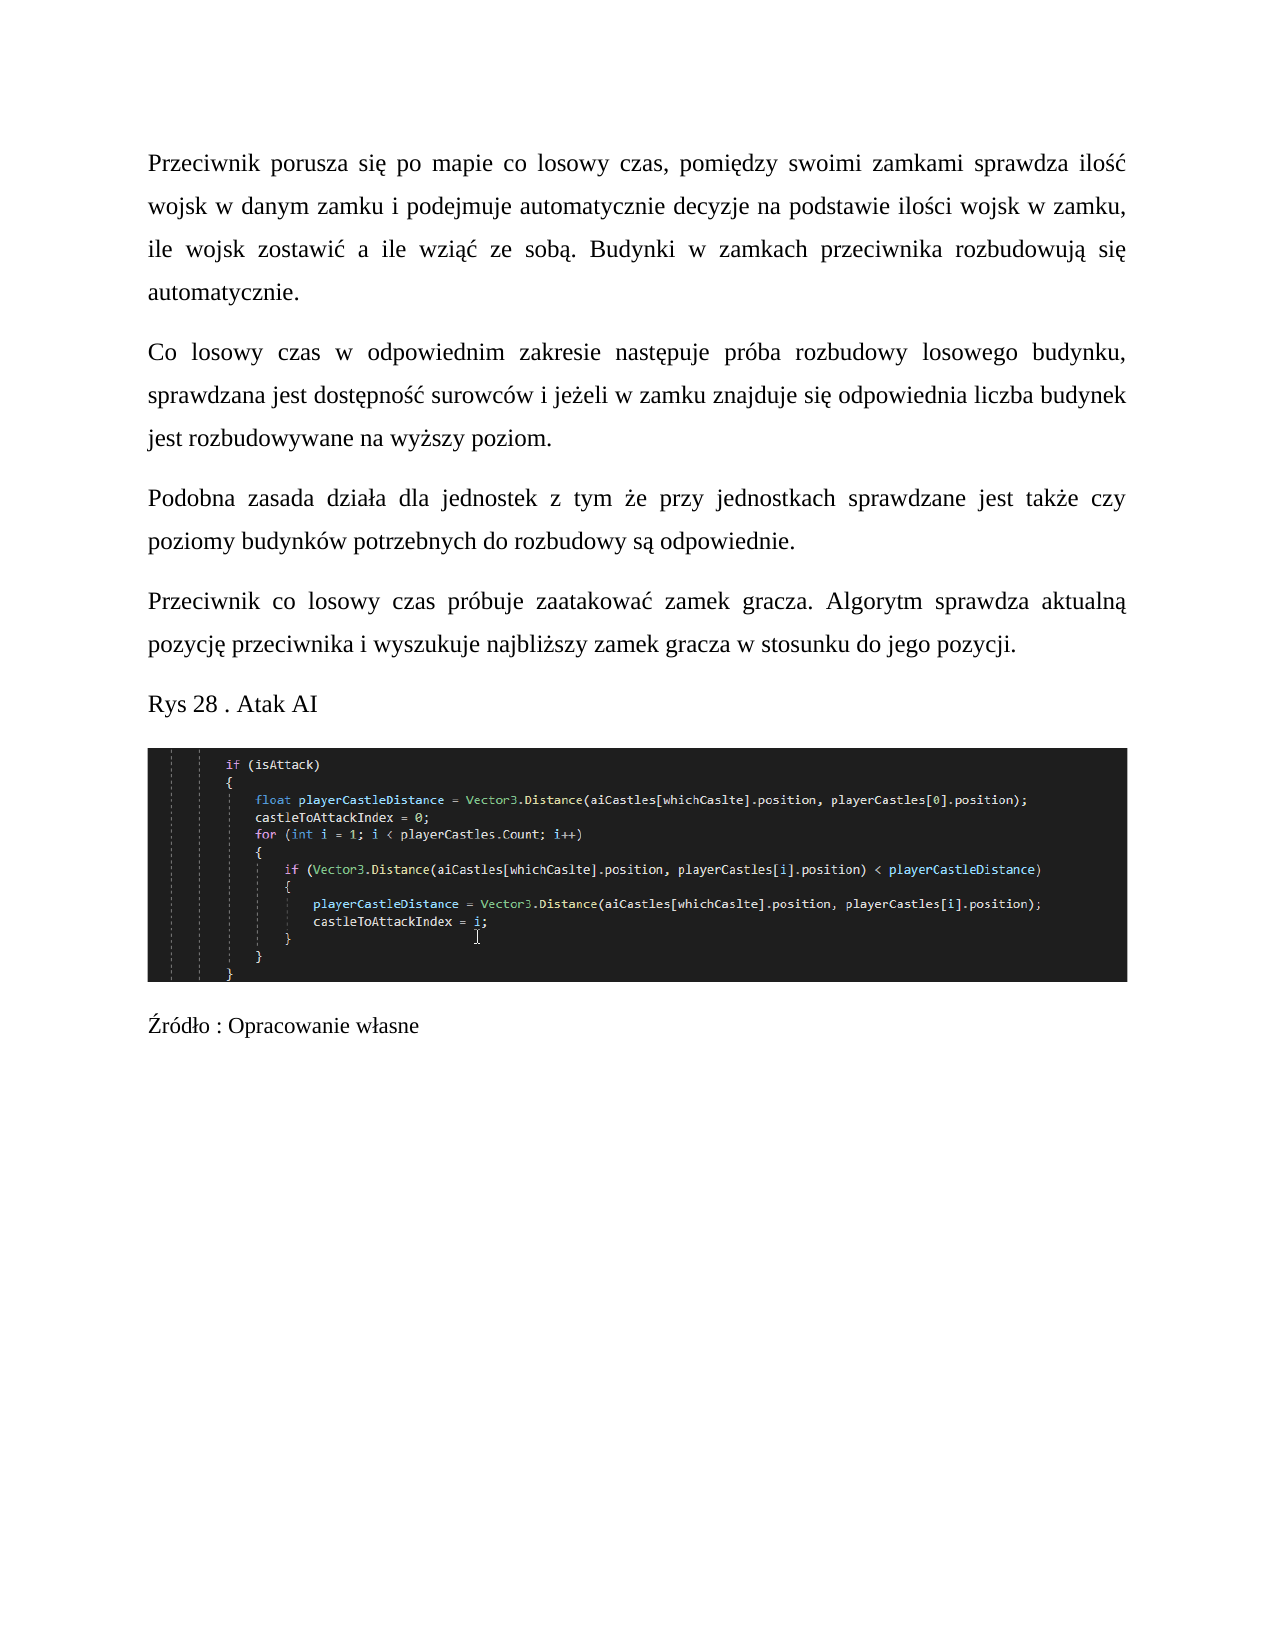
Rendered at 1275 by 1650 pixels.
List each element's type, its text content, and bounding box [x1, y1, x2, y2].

text Co losowy czas w odpowiednim zakresie następuje próba rozbudowy losowego budynku, sprawdzana jest dostępność surowców i jeżeli w zamku znajduje się odpowiednia liczba budynek jest rozbudowywane na wyższy poziom. [148, 337, 1127, 452]
text Źródło : Opracowanie własne [148, 1012, 1127, 1039]
text Rys 28 . Atak AI [148, 689, 1127, 717]
text Przeciwnik co losowy czas próbuje zaatakować zamek gracza. Algorytm sprawdza aktualną pozycję przeciwnika i wyszukuje najbliższy zamek gracza w stosunku do jego pozycji. [148, 586, 1127, 658]
text Podobna zasada działa dla jednostek z tym że przy jednostkach sprawdzane jest także czy poziomy budynków potrzebnych do rozbudowy są odpowiednie. [148, 483, 1127, 555]
text Przeciwnik porusza się po mapie co losowy czas, pomiędzy swoimi zamkami sprawdza ilość wojsk w danym zamku i podejmuje automatycznie decyzje na podstawie ilości wojsk w zamku, ile wojsk zostawić a ile wziąć ze sobą. Budynki w zamkach przeciwnika rozbudowują się automatycznie. [148, 148, 1127, 306]
